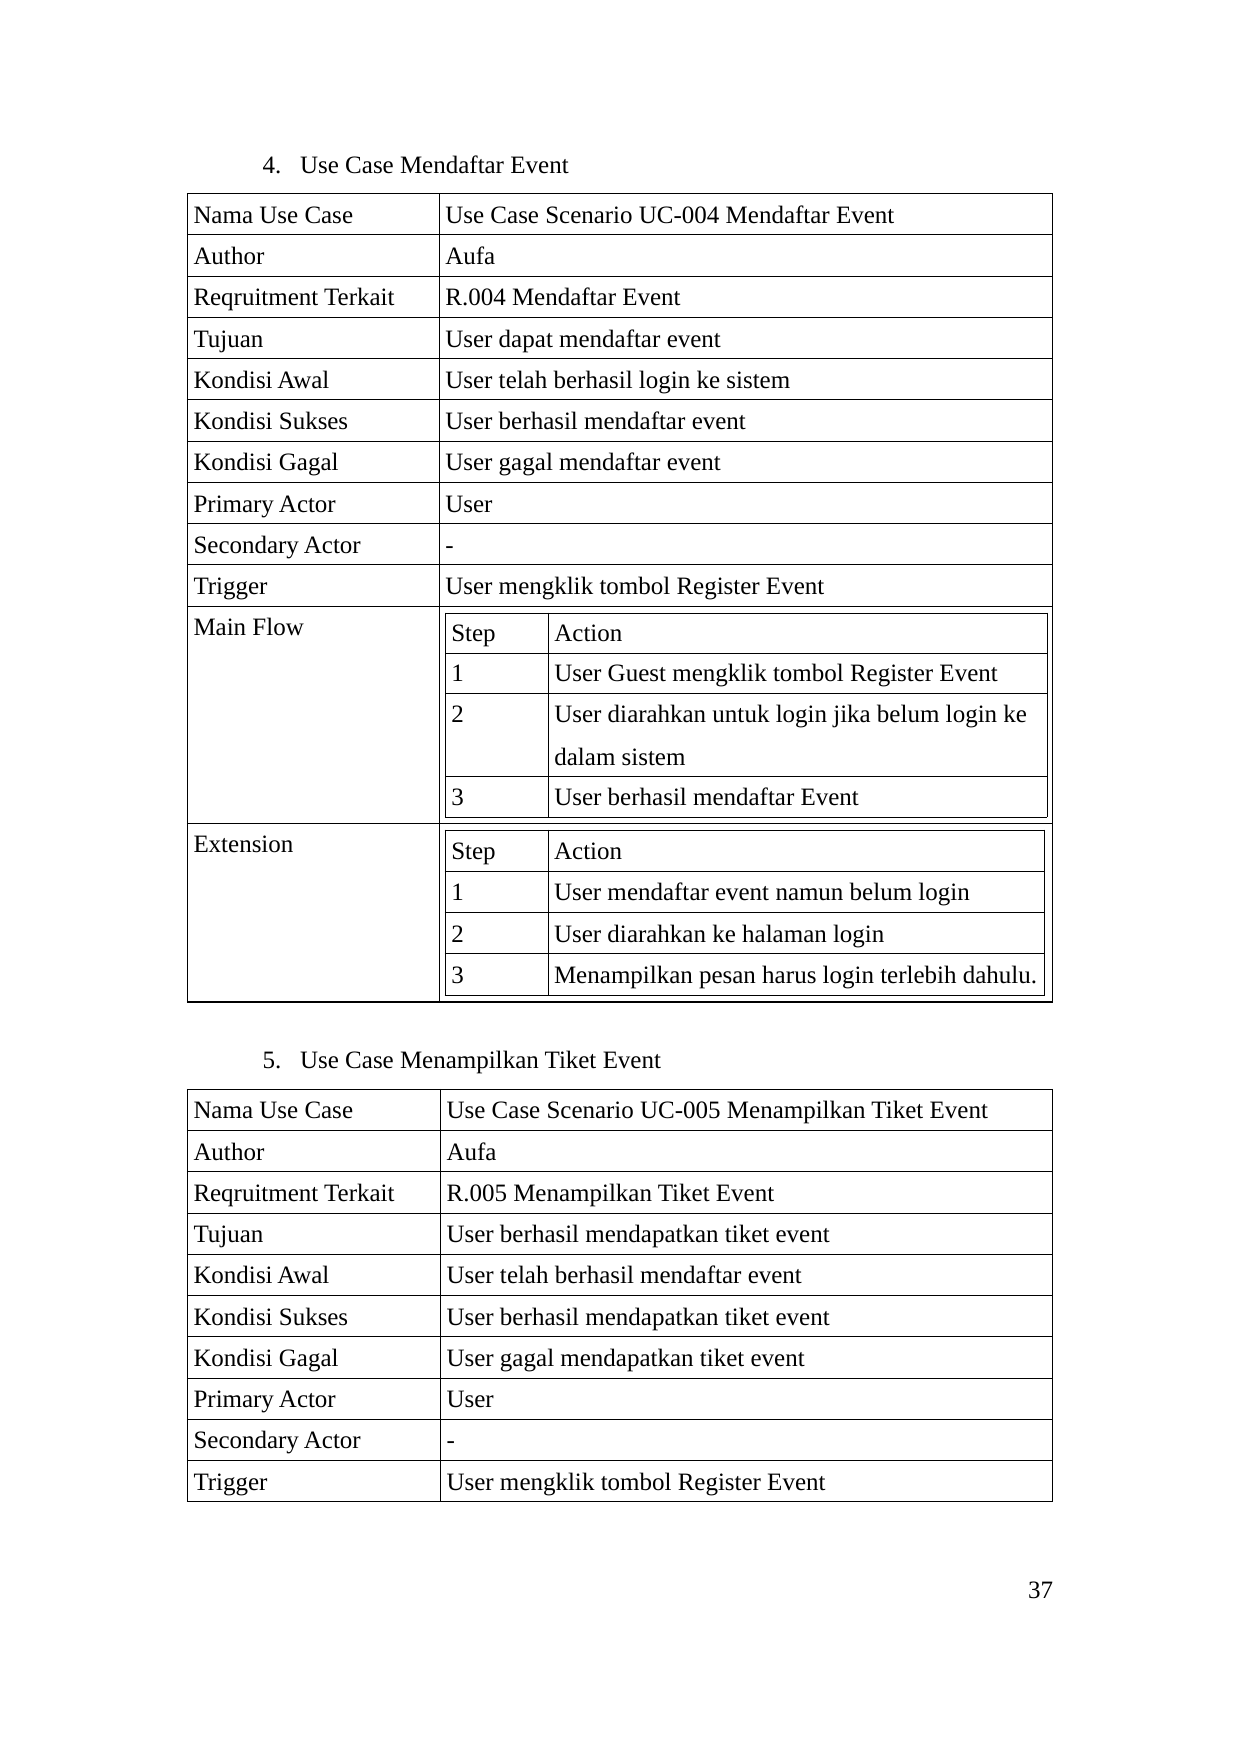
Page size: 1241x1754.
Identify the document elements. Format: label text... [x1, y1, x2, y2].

table_header Action [549, 831, 1044, 871]
table_cell Main Flow [188, 607, 439, 823]
table_cell User dapat mendaftar event [440, 318, 1052, 358]
table_cell Kondisi Sukses [188, 1296, 440, 1336]
table_cell Kondisi Sukses [188, 400, 439, 441]
table_cell User [440, 483, 1052, 523]
table_cell User Guest mengklik tombol Register Event [549, 654, 1047, 693]
table_cell Kondisi Awal [188, 359, 439, 399]
table_cell Menampilkan pesan harus login terlebih dahulu. [549, 954, 1044, 994]
table_cell User telah berhasil login ke sistem [440, 359, 1052, 399]
table_cell 1 [446, 872, 548, 912]
table_cell Kondisi Awal [188, 1255, 440, 1295]
table_cell User mendaftar event namun belum login [549, 872, 1044, 912]
table_header Use Case Scenario UC-004 Mendaftar Event [440, 194, 1052, 234]
table_cell Secondary Actor [188, 1420, 440, 1460]
table_cell Trigger [188, 1461, 440, 1501]
table_cell User telah berhasil mendaftar event [441, 1255, 1052, 1295]
table_cell User mengklik tombol Register Event [440, 565, 1052, 606]
table_cell - [440, 524, 1052, 564]
table_cell User gagal mendaftar event [440, 442, 1052, 482]
table_cell User berhasil mendaftar event [440, 400, 1052, 441]
list Use Case Mendaftar Event [262, 150, 1053, 179]
table_header Step [446, 614, 548, 653]
table_cell User gagal mendapatkan tiket event [441, 1337, 1052, 1377]
table_cell User berhasil mendaftar Event [549, 777, 1047, 817]
table_cell Secondary Actor [188, 524, 439, 564]
table_cell R.005 Menampilkan Tiket Event [441, 1172, 1052, 1212]
table_cell Reqruitment Terkait [188, 277, 439, 317]
table_cell Author [188, 1131, 440, 1171]
table_header Step [446, 831, 548, 871]
table_cell Trigger [188, 565, 439, 606]
table_cell Extension [188, 824, 439, 1001]
list Use Case Menampilkan Tiket Event [262, 1046, 1053, 1074]
table_cell 2 [446, 694, 548, 776]
table_header Nama Use Case [188, 194, 439, 234]
table_cell R.004 Mendaftar Event [440, 277, 1052, 317]
table_cell Aufa [440, 235, 1052, 276]
table_cell User diarahkan ke halaman login [549, 913, 1044, 953]
table_cell User diarahkan untuk login jika belum login ke dalam sistem [549, 694, 1047, 776]
table_cell Primary Actor [188, 483, 439, 523]
table_cell 3 [446, 954, 548, 994]
table_cell [440, 824, 1052, 1001]
table_cell Primary Actor [188, 1379, 440, 1419]
table_header Use Case Scenario UC-005 Menampilkan Tiket Event [441, 1090, 1052, 1130]
table_cell Kondisi Gagal [188, 442, 439, 482]
table_cell Reqruitment Terkait [188, 1172, 440, 1212]
table_cell User mengklik tombol Register Event [441, 1461, 1052, 1501]
table_cell Aufa [441, 1131, 1052, 1171]
table_cell [440, 607, 1052, 823]
table_cell 1 [446, 654, 548, 693]
table_header Nama Use Case [188, 1090, 440, 1130]
table_cell Kondisi Gagal [188, 1337, 440, 1377]
table_cell User berhasil mendapatkan tiket event [441, 1296, 1052, 1336]
table_cell Author [188, 235, 439, 276]
table_cell Tujuan [188, 318, 439, 358]
table_cell User berhasil mendapatkan tiket event [441, 1214, 1052, 1254]
table_cell User [441, 1379, 1052, 1419]
table_cell Tujuan [188, 1214, 440, 1254]
table_cell - [441, 1420, 1052, 1460]
table_header Action [549, 614, 1047, 653]
table_cell 3 [446, 777, 548, 817]
table_cell 2 [446, 913, 548, 953]
